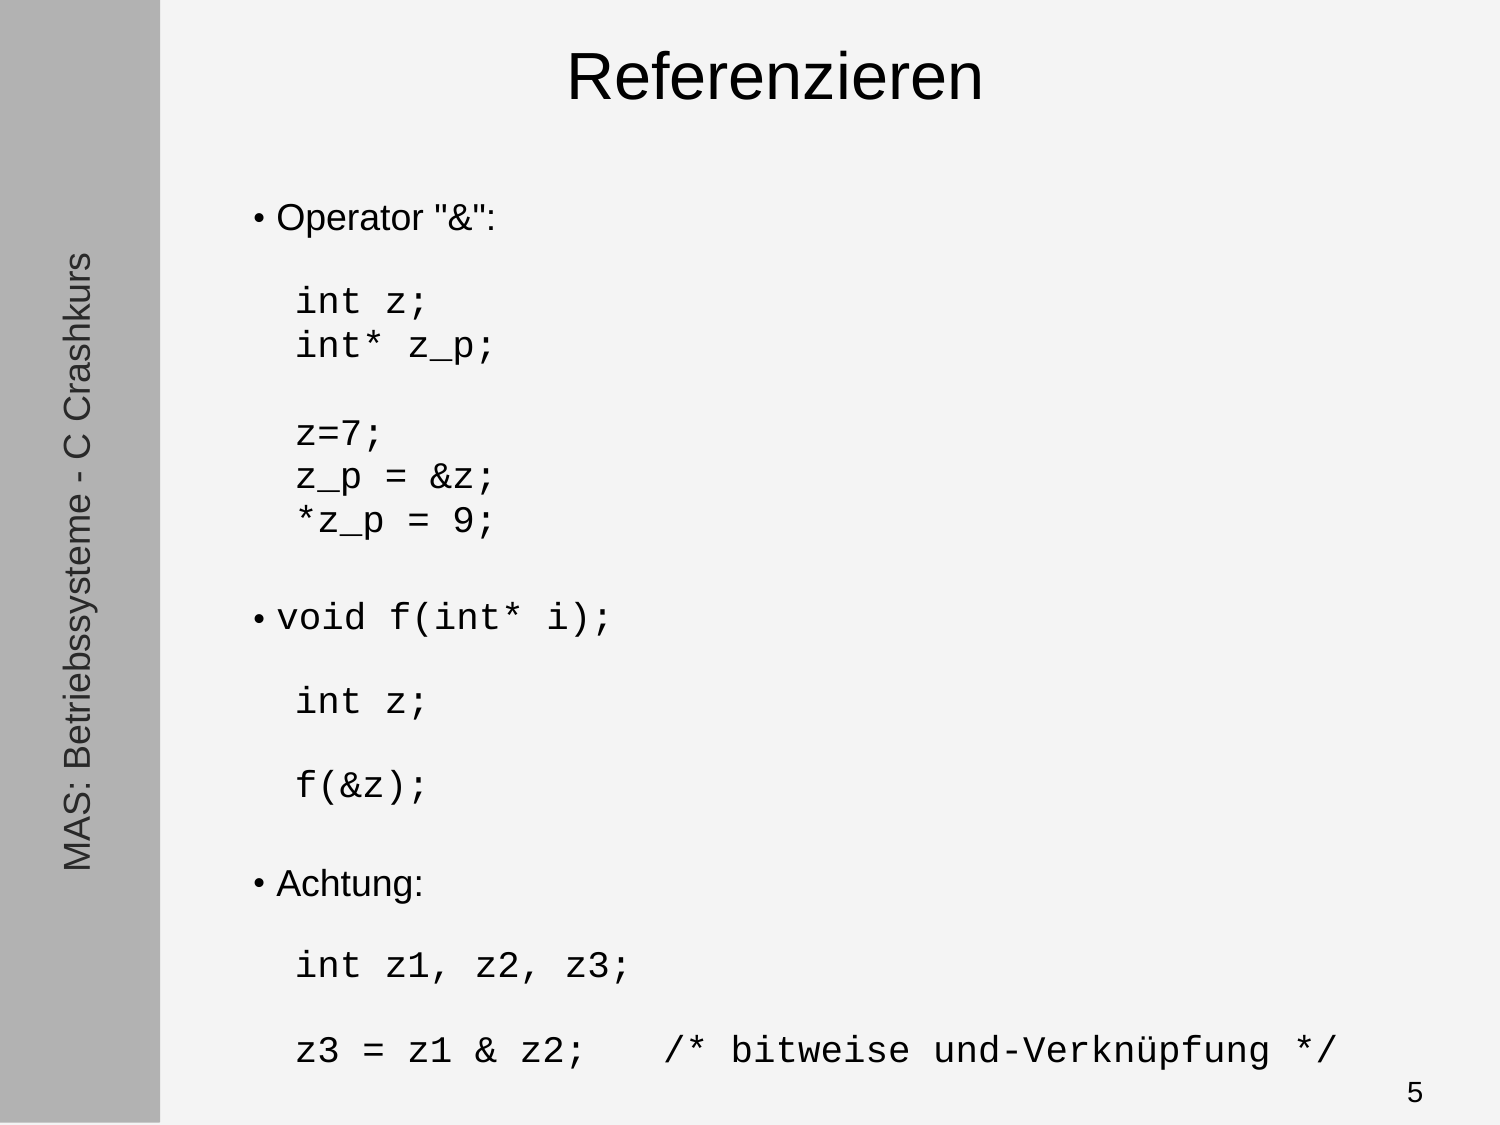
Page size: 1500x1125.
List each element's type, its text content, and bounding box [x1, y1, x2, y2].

text_box [0, 0, 160, 1122]
text_box Referenzieren [550, 27, 1000, 122]
text_box Operator "&": int z; int* z_p; z=7; z_p = &z; *z_p = 9; void f(int* i); int z; f(&z); Achtung: int z1, z2, z3; z3 = z1 & z2; /* bitweise und-Verknüpfung */ [237, 187, 1447, 1125]
text_box [1407, 1074, 1460, 1112]
text_box MAS: Betriebssysteme - C Crashkurs [46, 1, 125, 1124]
text_box [212, 162, 1460, 325]
